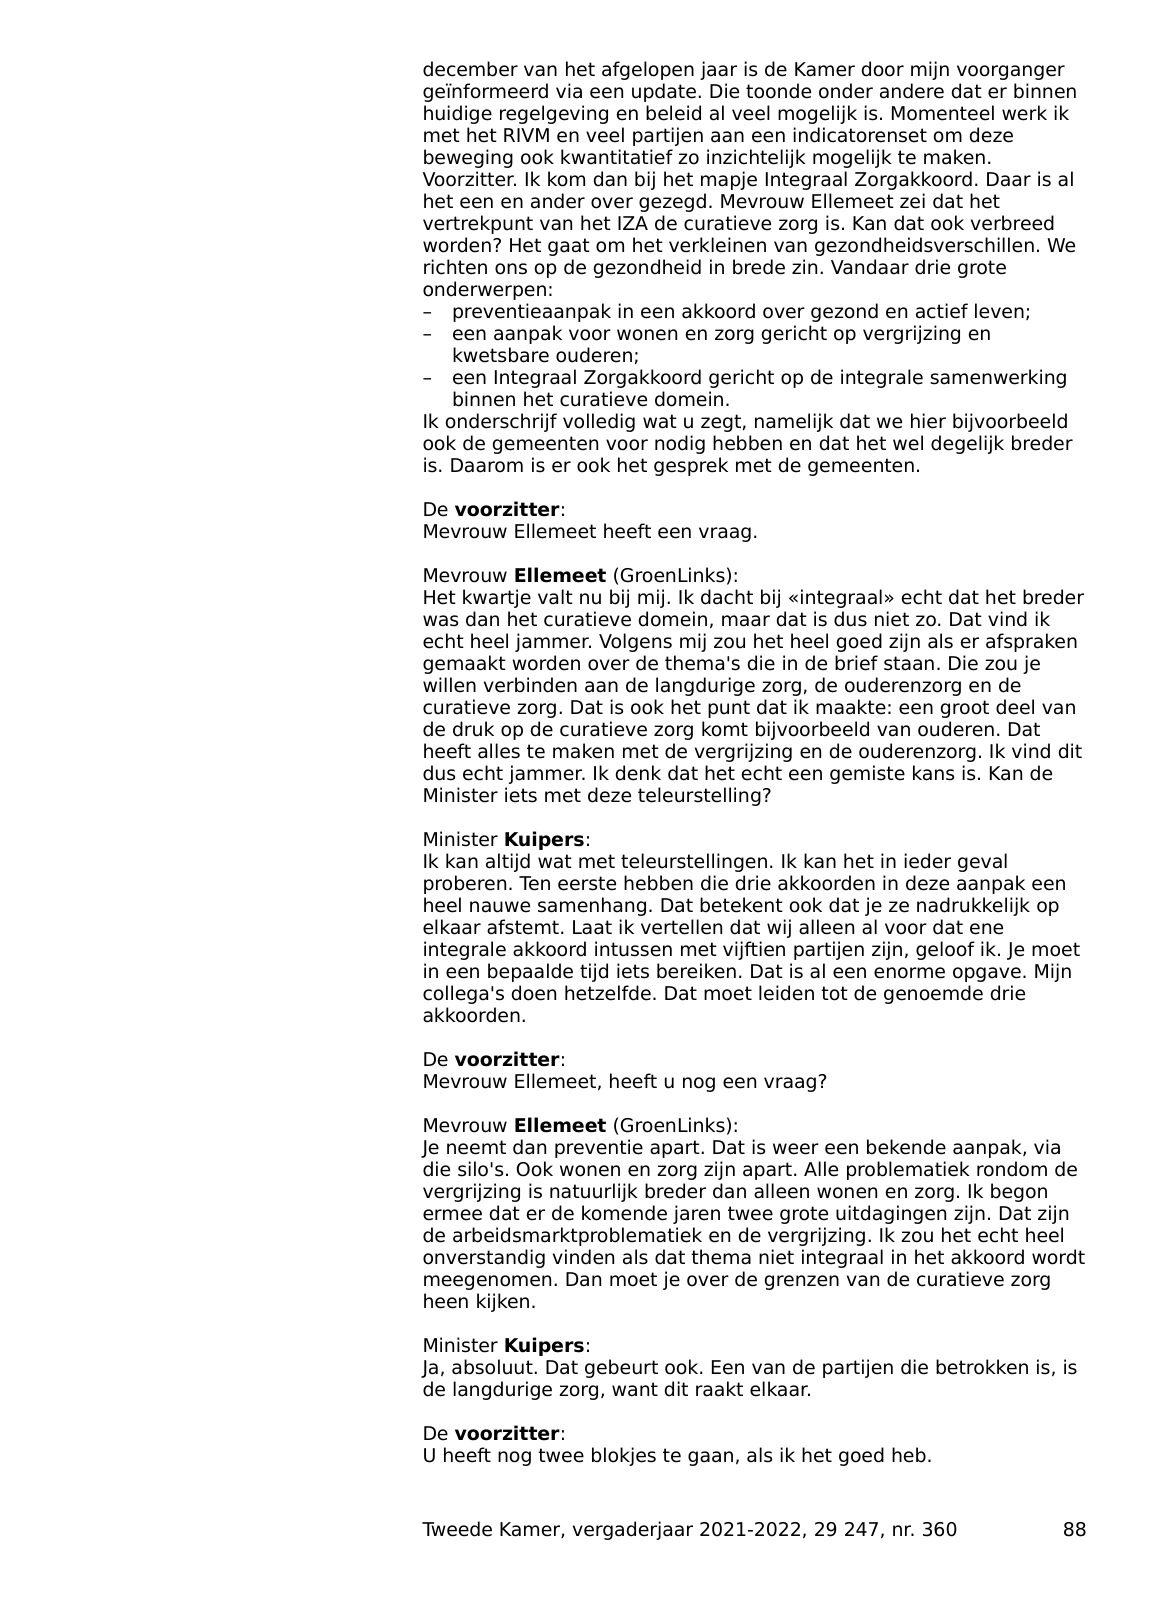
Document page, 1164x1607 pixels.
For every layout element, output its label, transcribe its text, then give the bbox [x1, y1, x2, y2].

text De voorzitter: [422, 499, 1087, 521]
text december van het afgelopen jaar is de Kamer door mijn voorganger geïnformeerd via een update. Die toonde onder andere dat er binnen huidige regelgeving en beleid al veel mogelijk is. Momenteel werk ik met het RIVM en veel partijen aan een indicatorenset om deze beweging ook kwantitatief zo inzichtelijk mogelijk te maken. [422, 59, 1087, 169]
text Mevrouw Ellemeet, heeft u nog een vraag? [422, 1071, 1087, 1093]
text Ja, absoluut. Dat gebeurt ook. Een van de partijen die betrokken is, is de langdurige zorg, want dit raakt elkaar. [422, 1357, 1087, 1401]
text Voorzitter. Ik kom dan bij het mapje Integraal Zorgakkoord. Daar is al het een en ander over gezegd. Mevrouw Ellemeet zei dat het vertrekpunt van het IZA de curatieve zorg is. Kan dat ook verbreed worden? Het gaat om het verkleinen van gezondheidsverschillen. We richten ons op de gezondheid in brede zin. Vandaar drie grote onderwerpen: [422, 169, 1087, 301]
text Je neemt dan preventie apart. Dat is weer een bekende aanpak, via die silo's. Ook wonen en zorg zijn apart. Alle problematiek rondom de vergrijzing is natuurlijk breder dan alleen wonen en zorg. Ik begon ermee dat er de komende jaren twee grote uitdagingen zijn. Dat zijn de arbeidsmarktproblematiek en de vergrijzing. Ik zou het echt heel onverstandig vinden als dat thema niet integraal in het akkoord wordt meegenomen. Dan moet je over de grenzen van de curatieve zorg heen kijken. [422, 1137, 1087, 1313]
text Minister Kuipers: [422, 829, 1087, 851]
text De voorzitter: [422, 1049, 1087, 1071]
text Ik onderschrijf volledig wat u zegt, namelijk dat we hier bijvoorbeeld ook de gemeenten voor nodig hebben en dat het wel degelijk breder is. Daarom is er ook het gesprek met de gemeenten. [422, 411, 1087, 477]
text – een aanpak voor wonen en zorg gericht op vergrijzing en kwetsbare ouderen; [422, 323, 1087, 367]
text Mevrouw Ellemeet heeft een vraag. [422, 521, 1087, 543]
text U heeft nog twee blokjes te gaan, als ik het goed heb. [422, 1445, 1087, 1467]
text – een Integraal Zorgakkoord gericht op de integrale samenwerking binnen het curatieve domein. [422, 367, 1087, 411]
text Mevrouw Ellemeet (GroenLinks): [422, 1115, 1087, 1137]
text Het kwartje valt nu bij mij. Ik dacht bij «integraal» echt dat het breder was dan het curatieve domein, maar dat is dus niet zo. Dat vind ik echt heel jammer. Volgens mij zou het heel goed zijn als er afspraken gemaakt worden over de thema's die in de brief staan. Die zou je willen verbinden aan de langdurige zorg, de ouderenzorg en de curatieve zorg. Dat is ook het punt dat ik maakte: een groot deel van de druk op de curatieve zorg komt bijvoorbeeld van ouderen. Dat heeft alles te maken met de vergrijzing en de ouderenzorg. Ik vind dit dus echt jammer. Ik denk dat het echt een gemiste kans is. Kan de Minister iets met deze teleurstelling? [422, 587, 1087, 807]
text Ik kan altijd wat met teleurstellingen. Ik kan het in ieder geval proberen. Ten eerste hebben die drie akkoorden in deze aanpak een heel nauwe samenhang. Dat betekent ook dat je ze nadrukkelijk op elkaar afstemt. Laat ik vertellen dat wij alleen al voor dat ene integrale akkoord intussen met vijftien partijen zijn, geloof ik. Je moet in een bepaalde tijd iets bereiken. Dat is al een enorme opgave. Mijn collega's doen hetzelfde. Dat moet leiden tot de genoemde drie akkoorden. [422, 851, 1087, 1027]
text De voorzitter: [422, 1423, 1087, 1445]
text Minister Kuipers: [422, 1335, 1087, 1357]
text Mevrouw Ellemeet (GroenLinks): [422, 565, 1087, 587]
text – preventieaanpak in een akkoord over gezond en actief leven; [422, 301, 1087, 323]
